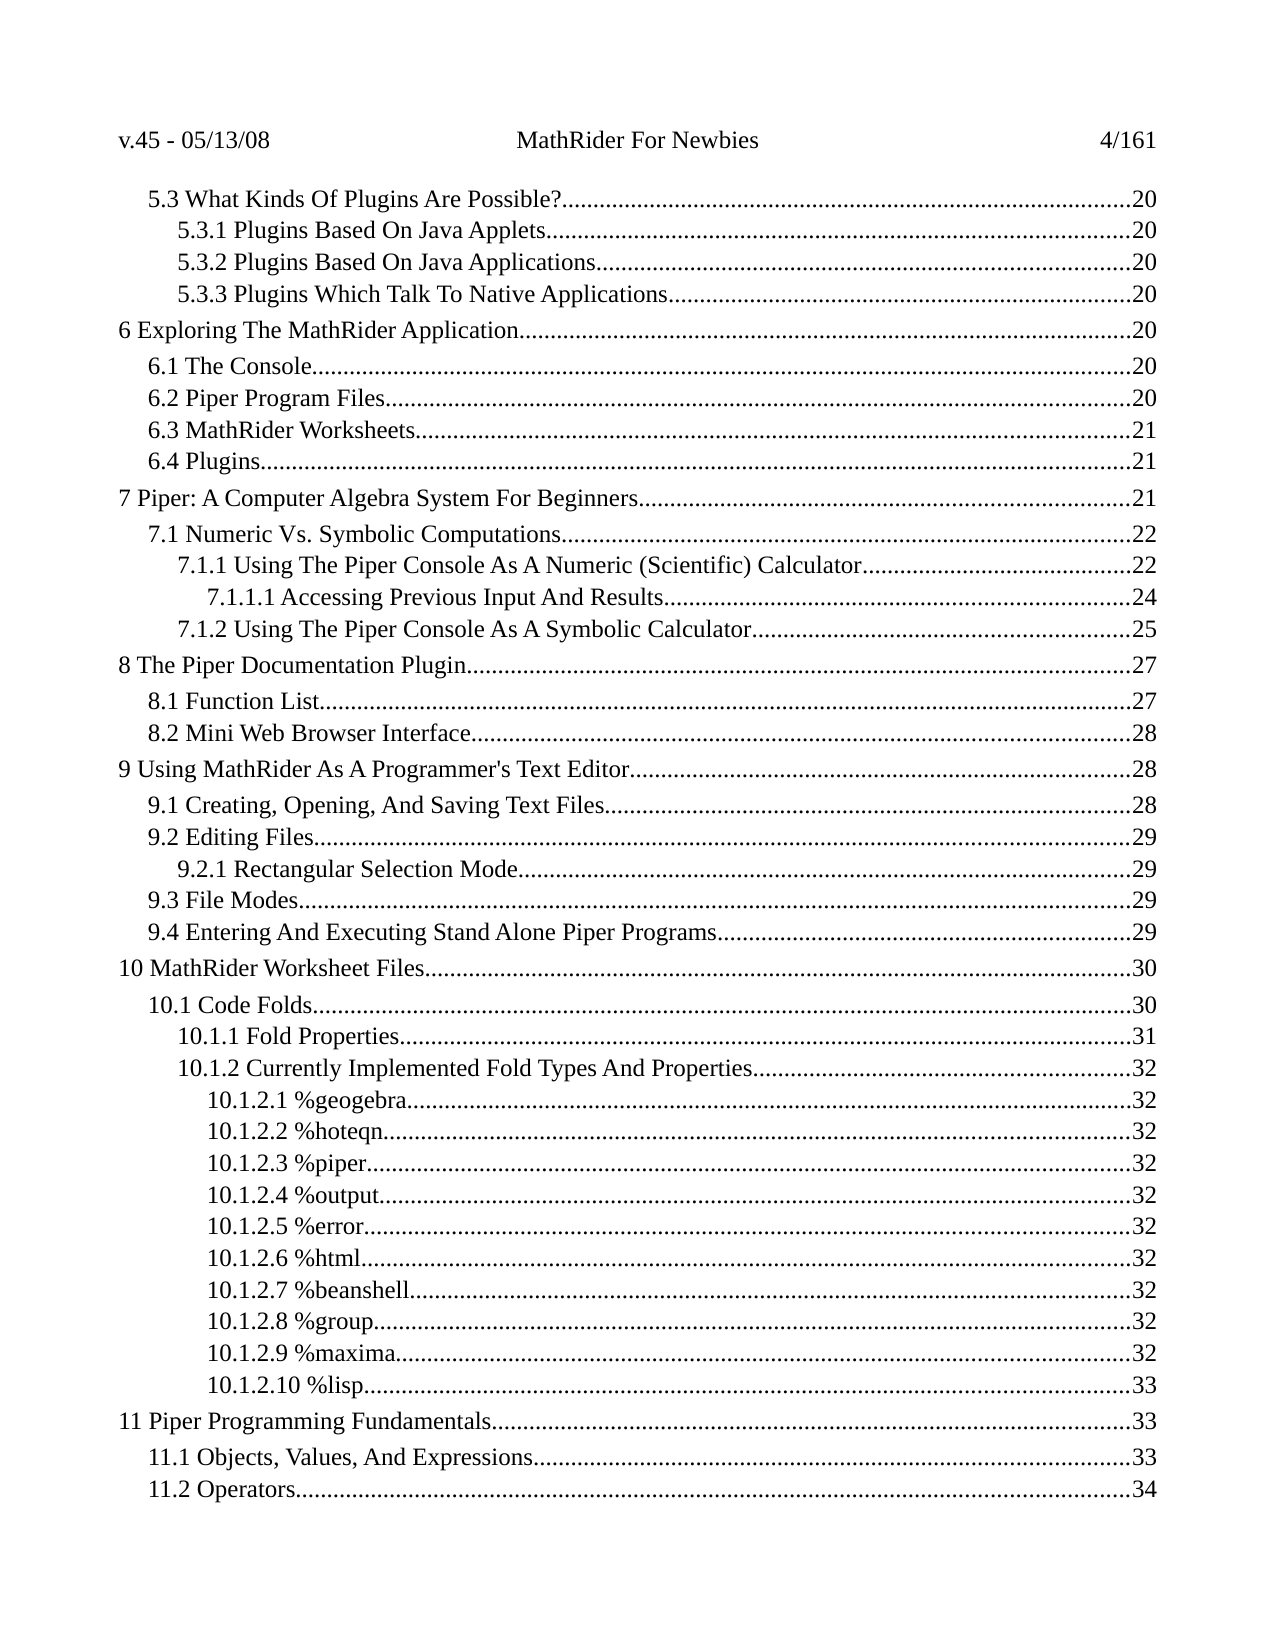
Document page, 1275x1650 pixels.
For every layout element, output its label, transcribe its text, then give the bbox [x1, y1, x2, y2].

text 10 MathRider Worksheet Files 30 [118, 953, 1157, 982]
text 5.3.1 Plugins Based On Java Applets 20 [177, 216, 1157, 244]
text 10.1.2.4 %output 32 [207, 1180, 1157, 1208]
text 10.1.1 Fold Properties 31 [177, 1021, 1157, 1050]
text 8.2 Mini Web Browser Interface 28 [148, 718, 1157, 747]
text 6.1 The Console 20 [148, 351, 1157, 380]
text 9.4 Entering And Executing Stand Alone Piper Programs 29 [148, 917, 1157, 946]
text 9 Using MathRider As A Programmer's Text Editor 28 [118, 754, 1157, 783]
text 10.1.2.9 %maxima 32 [207, 1338, 1157, 1367]
text 9.3 File Modes 29 [148, 886, 1157, 914]
text 11 Piper Programming Fundamentals 33 [118, 1406, 1157, 1435]
text 10.1.2.2 %hoteqn 32 [207, 1116, 1157, 1145]
text 10.1.2.7 %beanshell 32 [207, 1275, 1157, 1303]
text 7.1 Numeric Vs. Symbolic Computations 22 [148, 519, 1157, 548]
text 6 Exploring The MathRider Application 20 [118, 315, 1157, 344]
text 10.1.2.1 %geogebra 32 [207, 1085, 1157, 1113]
text 7.1.1 Using The Piper Console As A Numeric (Scientific) Calculator 22 [177, 551, 1157, 579]
text 11.1 Objects, Values, And Expressions 33 [148, 1442, 1157, 1471]
text 10.1.2.8 %group 32 [207, 1306, 1157, 1335]
text 6.4 Plugins 21 [148, 446, 1157, 475]
text 10.1.2.3 %piper 32 [207, 1148, 1157, 1177]
text 7 Piper: A Computer Algebra System For Beginners 21 [118, 483, 1157, 511]
text 10.1.2 Currently Implemented Fold Types And Properties 32 [177, 1053, 1157, 1082]
text 10.1.2.6 %html 32 [207, 1243, 1157, 1272]
text 8 The Piper Documentation Plugin 27 [118, 650, 1157, 679]
text 5.3.2 Plugins Based On Java Applications 20 [177, 247, 1157, 276]
text 10.1.2.5 %error 32 [207, 1211, 1157, 1240]
text 9.2 Editing Files 29 [148, 822, 1157, 851]
text 9.1 Creating, Opening, And Saving Text Files 28 [148, 791, 1157, 819]
text 10.1.2.10 %lisp 33 [207, 1370, 1157, 1398]
text 9.2.1 Rectangular Selection Mode 29 [177, 854, 1157, 883]
text 6.2 Piper Program Files 20 [148, 383, 1157, 412]
text 7.1.1.1 Accessing Previous Input And Results 24 [207, 582, 1157, 611]
text 5.3 What Kinds Of Plugins Are Possible? 20 [148, 184, 1157, 213]
text 11.2 Operators 34 [148, 1474, 1157, 1503]
text 5.3.3 Plugins Which Talk To Native Applications 20 [177, 279, 1157, 308]
text 10.1 Code Folds 30 [148, 990, 1157, 1018]
text 8.1 Function List 27 [148, 686, 1157, 715]
text 7.1.2 Using The Piper Console As A Symbolic Calculator 25 [177, 614, 1157, 643]
text 6.3 MathRider Worksheets 21 [148, 415, 1157, 443]
